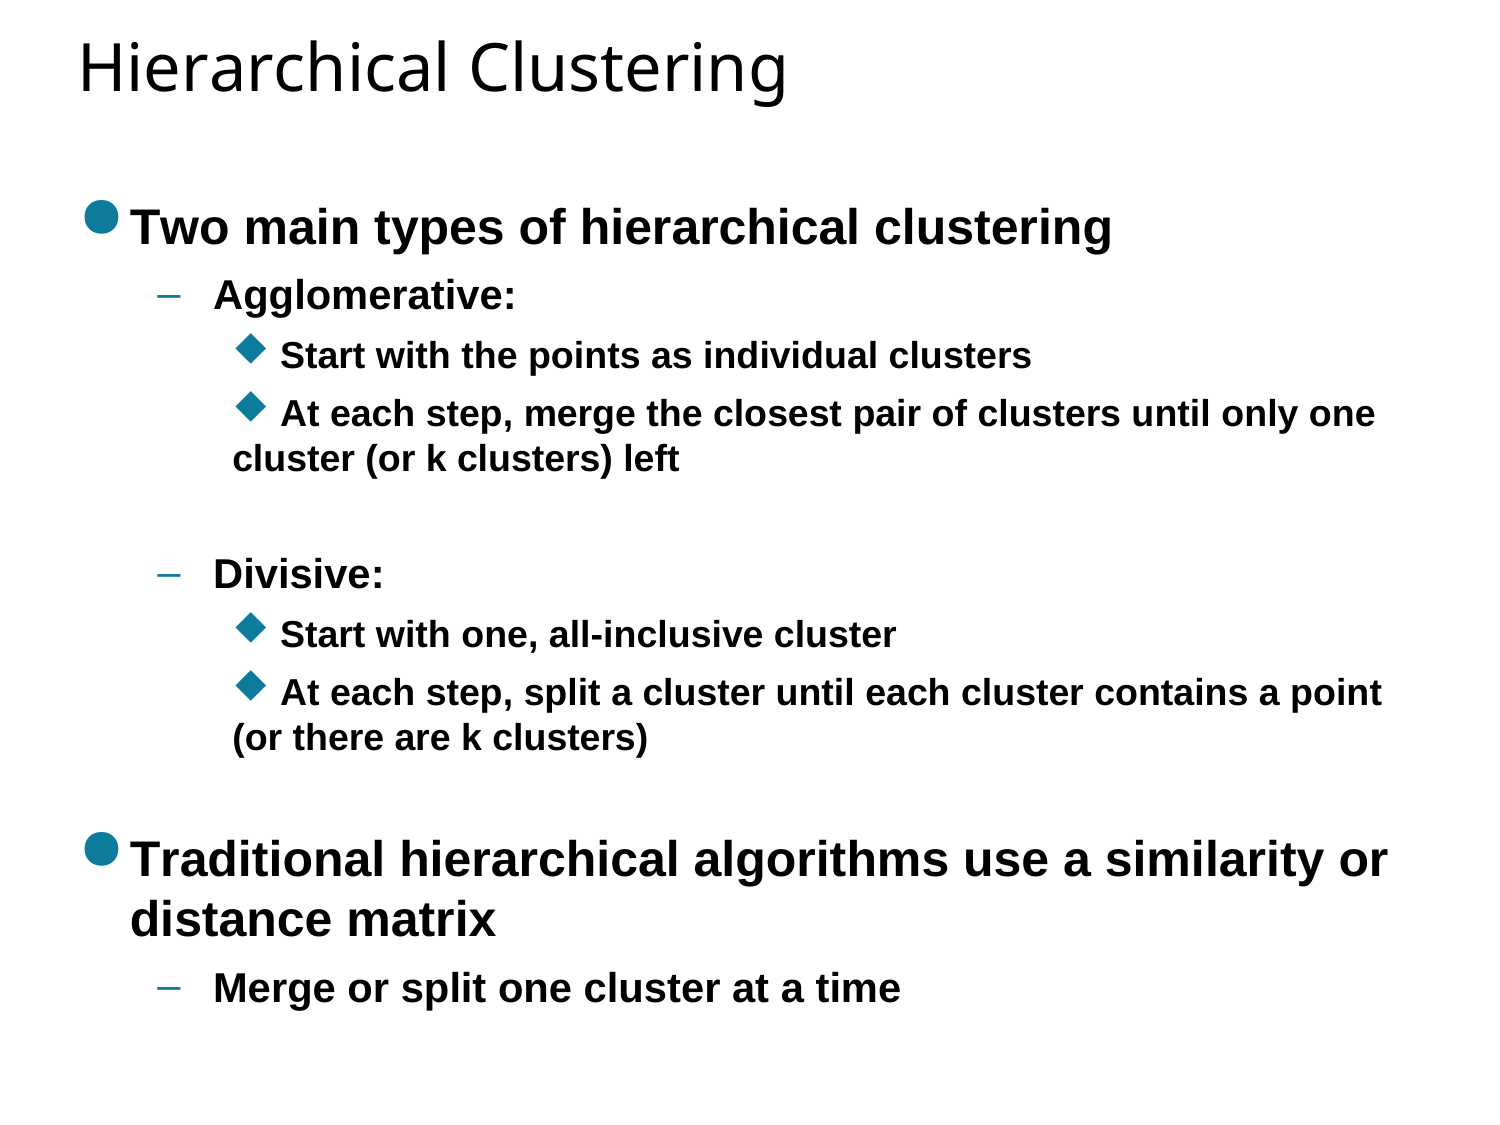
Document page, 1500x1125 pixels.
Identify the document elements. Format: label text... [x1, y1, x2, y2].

text_box Hierarchical Clustering [62, 24, 1421, 113]
text_box Two main types of hierarchical clustering Agglomerative: Start with the points as individual clusters At each step, merge the closest pair of clusters until only one cluster (or k clusters) left Divisive: Start with one, all-inclusive cluster At each step, split a cluster until each cluster contains a point (or there are k clusters) Traditional hierarchical algorithms use a similarity or distance matrix Merge or split one cluster at a time [67, 187, 1433, 1038]
